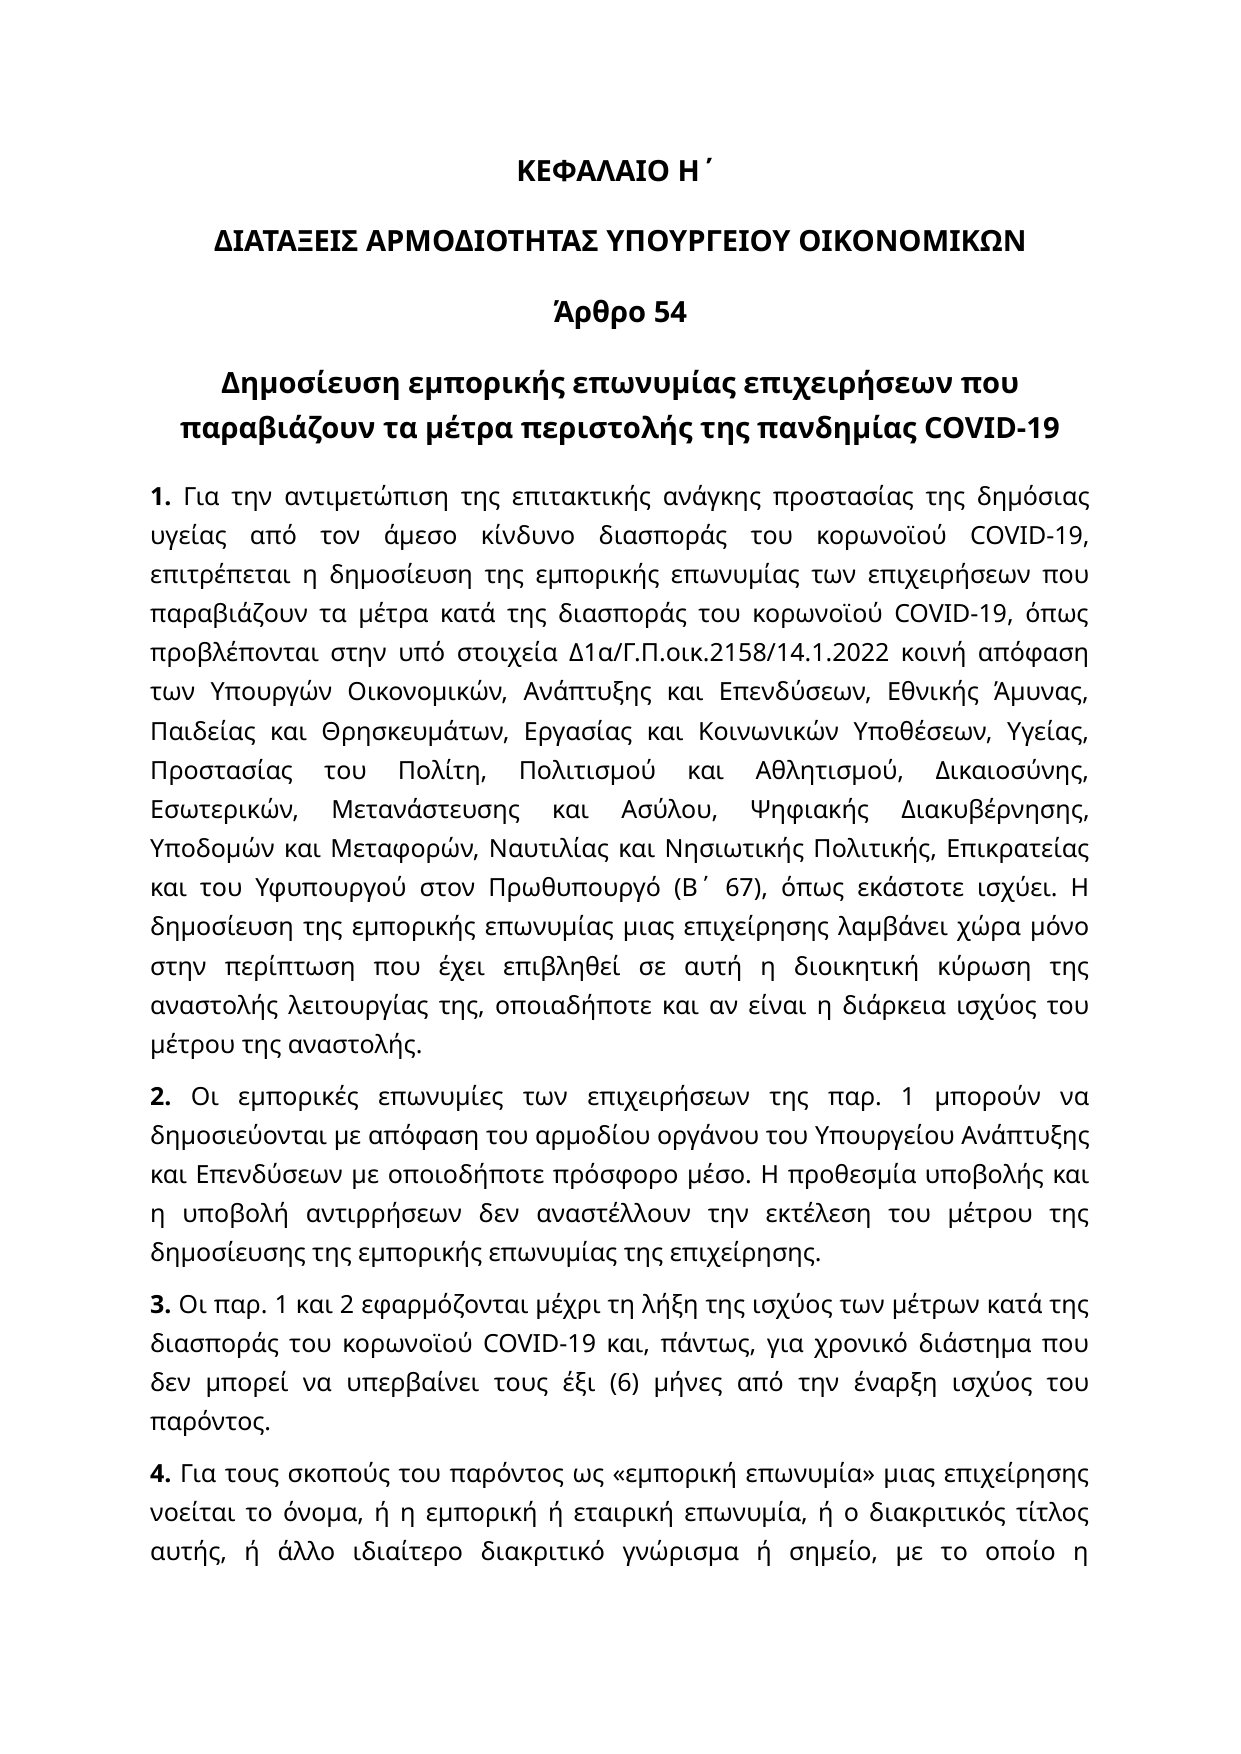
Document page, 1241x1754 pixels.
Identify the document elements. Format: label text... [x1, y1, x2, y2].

text 1. Για την αντιμετώπιση της επιτακτικής ανάγκης προστασίας της δημόσιας υγείας από τον άμεσο κίνδυνο διασποράς του κορωνοϊού COVID-19, επιτρέπεται η δημοσίευση της εμπορικής επωνυμίας των επιχειρήσεων που παραβιάζουν τα μέτρα κατά της διασποράς του κορωνοϊού COVID-19, όπως προβλέπονται στην υπό στοιχεία Δ1α/Γ.Π.οικ.2158/14.1.2022 κοινή απόφαση των Υπουργών Οικονομικών, Ανάπτυξης και Επενδύσεων, Εθνικής Άμυνας, Παιδείας και Θρησκευμάτων, Εργασίας και Κοινωνικών Υποθέσεων, Υγείας, Προστασίας του Πολίτη, Πολιτισμού και Αθλητισμού, Δικαιοσύνης, Εσωτερικών, Μετανάστευσης και Ασύλου, Ψηφιακής Διακυβέρνησης, Υποδομών και Μεταφορών, Ναυτιλίας και Νησιωτικής Πολιτικής, Επικρατείας και του Υφυπουργού στον Πρωθυπουργό (Β΄ 67), όπως εκάστοτε ισχύει. Η δημοσίευση της εμπορικής επωνυμίας μιας επιχείρησης λαμβάνει χώρα μόνο στην περίπτωση που έχει επιβληθεί σε αυτή η διοικητική κύρωση της αναστολής λειτουργίας της, οποιαδήποτε και αν είναι η διάρκεια ισχύος του μέτρου της αναστολής. [150, 478, 1090, 1061]
text 3. Οι παρ. 1 και 2 εφαρμόζονται μέχρι τη λήξη της ισχύος των μέτρων κατά της διασποράς του κορωνοϊού COVID-19 και, πάντως, για χρονικό διάστημα που δεν μπορεί να υπερβαίνει τους έξι (6) μήνες από την έναρξη ισχύος του παρόντος. [150, 1286, 1090, 1438]
text 4. Για τους σκοπούς του παρόντος ως «εμπορική επωνυμία» μιας επιχείρησης νοείται το όνομα, ή η εμπορική ή εταιρική επωνυμία, ή ο διακριτικός τίτλος αυτής, ή άλλο ιδιαίτερο διακριτικό γνώρισμα ή σημείο, με το οποίο η [150, 1456, 1090, 1568]
subtitle ΔΙΑΤΑΞΕΙΣ ΑΡΜΟΔΙΟΤΗΤΑΣ ΥΠΟΥΡΓΕΙΟΥ ΟΙΚΟΝΟΜΙΚΩΝ [150, 221, 1090, 260]
text 2. Οι εμπορικές επωνυμίες των επιχειρήσεων της παρ. 1 μπορούν να δημοσιεύονται με απόφαση του αρμοδίου οργάνου του Υπουργείου Ανάπτυξης και Επενδύσεων με οποιοδήποτε πρόσφορο μέσο. Η προθεσμία υποβολής και η υποβολή αντιρρήσεων δεν αναστέλλουν την εκτέλεση του μέτρου της δημοσίευσης της εμπορικής επωνυμίας της επιχείρησης. [150, 1078, 1090, 1269]
subtitle Δημοσίευση εμπορικής επωνυμίας επιχειρήσεων που παραβιάζουν τα μέτρα περιστολής της πανδημίας COVID-19 [150, 362, 1090, 447]
subtitle ΚΕΦΑΛΑΙΟ Η΄ [150, 150, 1090, 190]
subtitle Άρθρο 54 [150, 291, 1090, 331]
